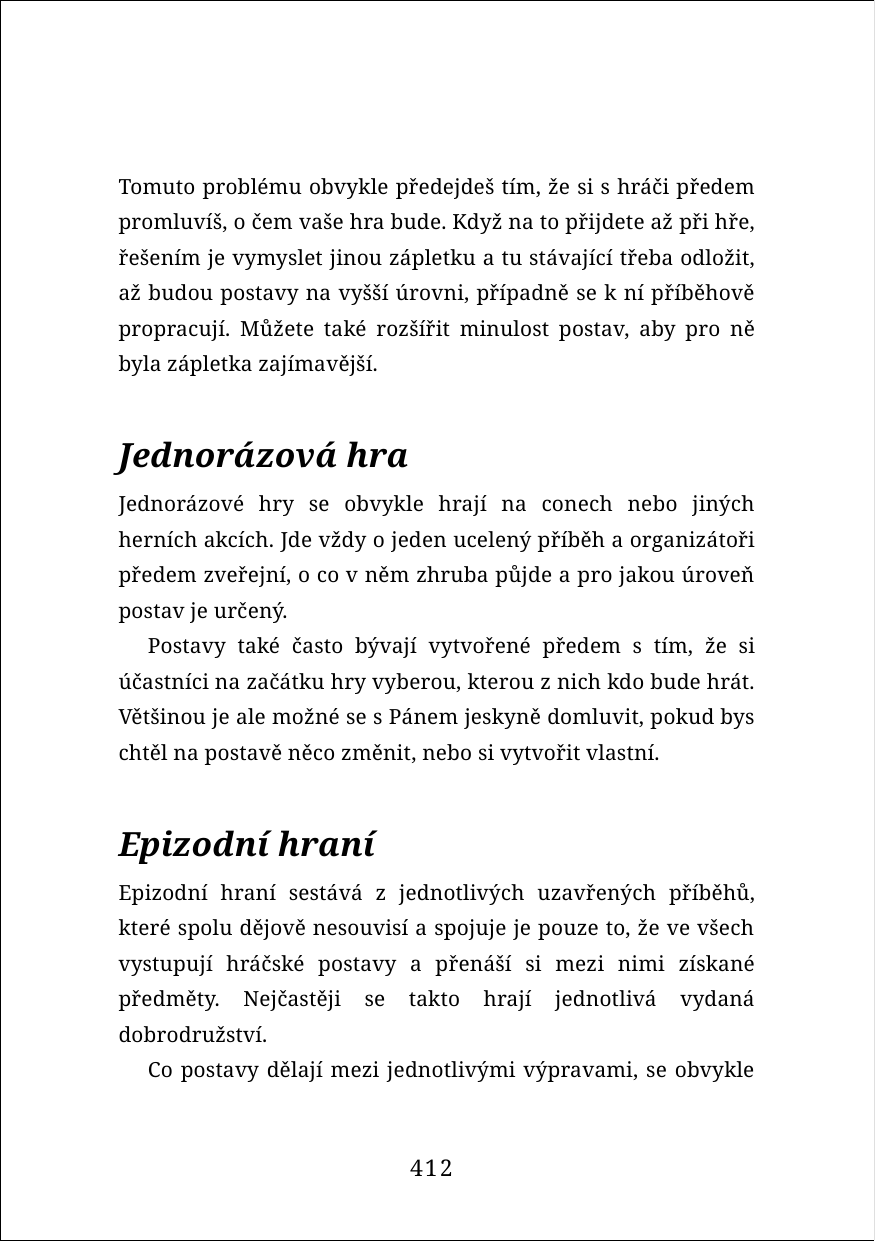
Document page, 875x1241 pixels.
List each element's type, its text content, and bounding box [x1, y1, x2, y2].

text Epizodní hraní sestává z jednotlivých uzavřených příběhů, které spolu dějově nesouvisí a spojuje je pouze to, že ve všech vystupují hráčské postavy a přenáší si mezi nimi získané předměty. Nejčastěji se takto hrají jednotlivá vydaná dobrodružství. Co postavy dělají mezi jednotlivými výpravami, se obvykle [118, 878, 756, 1084]
subtitle Jednorázová hra [118, 432, 756, 478]
text Tomuto problému obvykle předejdeš tím, že si s hráči předem promluvíš, o čem vaše hra bude. Když na to přijdete až při hře, řešením je vymyslet jinou zápletku a tu stávající třeba odložit, až budou postavy na vyšší úrovni, případně se k ní příběhově propracují. Můžete také rozšířit minulost postav, aby pro ně byla zápletka zajímavější. [118, 172, 756, 378]
text Jednorázové hry se obvykle hrají na conech nebo jiných herních akcích. Jde vždy o jeden ucelený příběh a organizátoři předem zveřejní, o co v něm zhruba půjde a pro jakou úroveň postav je určený. Postavy také často bývají vytvořené předem s tím, že si účastníci na začátku hry vyberou, kterou z nich kdo bude hrát. Většinou je ale možné se s Pánem jeskyně domluvit, pokud bys chtěl na postavě něco změnit, nebo si vytvořit vlastní. [118, 489, 756, 766]
subtitle Epizodní hraní [118, 821, 756, 866]
